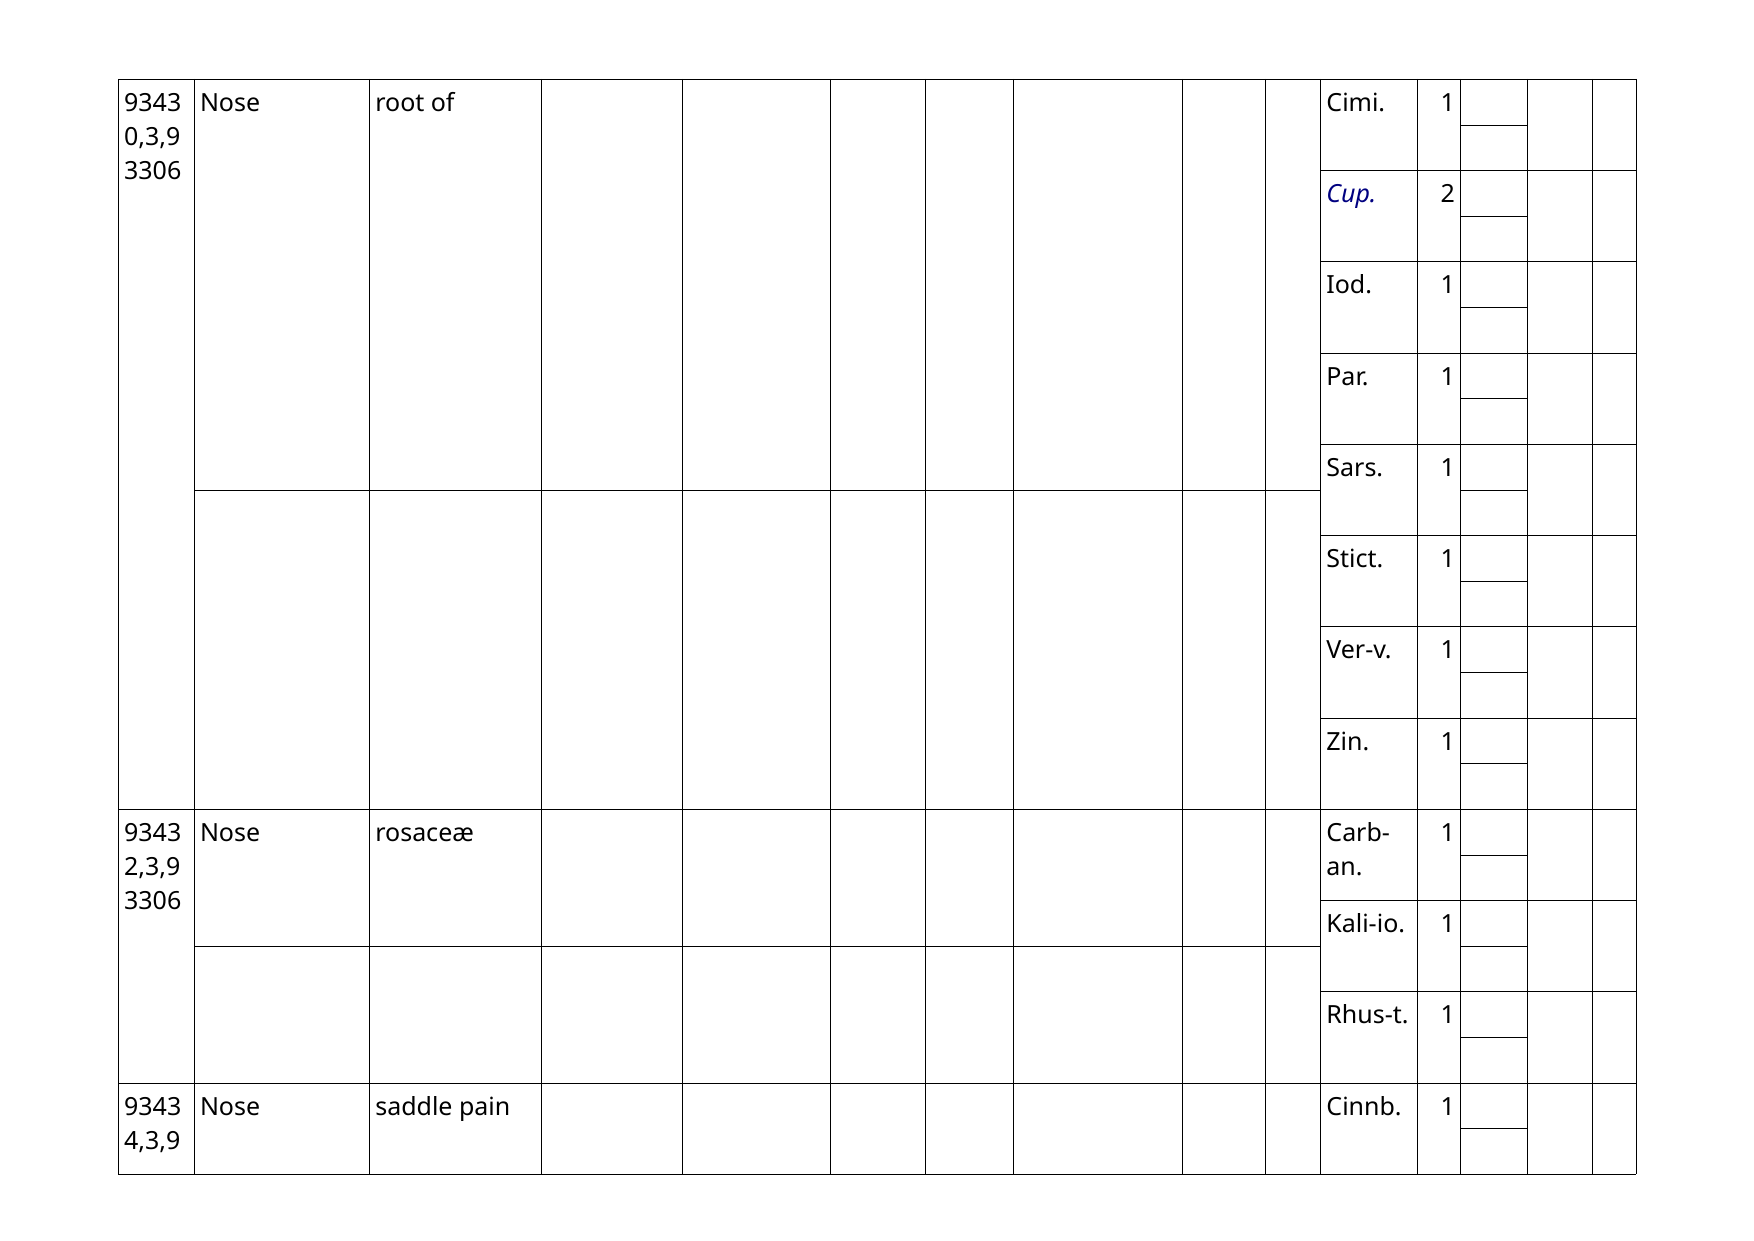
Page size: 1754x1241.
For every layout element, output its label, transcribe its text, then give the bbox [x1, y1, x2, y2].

table_cell [1461, 856, 1527, 900]
table_cell [1528, 445, 1592, 535]
table_cell 93430,3,93306 [119, 80, 194, 809]
table_cell [926, 491, 1013, 809]
table_cell [683, 810, 830, 946]
table_cell 1 [1418, 1084, 1460, 1174]
table_cell [926, 947, 1013, 1083]
table_cell 1 [1418, 536, 1460, 626]
table_cell Kali-io. [1321, 901, 1417, 991]
table_cell [1183, 810, 1265, 946]
table_cell [1461, 947, 1527, 991]
table_cell [1528, 262, 1592, 353]
table_cell 1 [1418, 80, 1460, 170]
table_cell [683, 80, 830, 489]
table_cell Cup. [1321, 171, 1417, 261]
table_cell Sars. [1321, 445, 1417, 535]
table_cell Par. [1321, 354, 1417, 444]
table_cell [1593, 536, 1636, 626]
table_cell 1 [1418, 445, 1460, 535]
table_cell [1528, 354, 1592, 444]
table_cell Iod. [1321, 262, 1417, 353]
table_cell [1461, 491, 1527, 535]
table_cell [542, 947, 682, 1083]
table_cell [1183, 80, 1265, 489]
table_cell 93432,3,93306 [119, 810, 194, 1083]
table_cell [1266, 491, 1320, 809]
table_cell [1528, 719, 1592, 809]
table_cell [1593, 80, 1636, 170]
table_cell [1461, 171, 1527, 216]
table_cell [1593, 171, 1636, 261]
table_cell Rhus-t. [1321, 992, 1417, 1083]
table_cell [1461, 354, 1527, 398]
table_cell [1266, 810, 1320, 946]
table_cell [370, 947, 541, 1083]
table_cell [1461, 262, 1527, 307]
table_cell [683, 947, 830, 1083]
table_cell Stict. [1321, 536, 1417, 626]
table_cell Nose [195, 80, 369, 489]
table_cell 93434,3,9 [119, 1084, 194, 1174]
table_cell 2 [1418, 171, 1460, 261]
table_cell [831, 810, 925, 946]
table_cell rosaceæ [370, 810, 541, 946]
table_cell [1528, 1084, 1592, 1174]
table_cell [1593, 354, 1636, 444]
table_cell [1528, 80, 1592, 170]
table_cell 1 [1418, 992, 1460, 1083]
table_cell Cinnb. [1321, 1084, 1417, 1174]
table_cell [1014, 810, 1182, 946]
table_cell Ver-v. [1321, 627, 1417, 718]
table_cell [1266, 1084, 1320, 1174]
table_cell [1593, 992, 1636, 1083]
table_cell Nose [195, 810, 369, 946]
table_cell [926, 80, 1013, 489]
table_cell [1461, 719, 1527, 763]
table_cell [1461, 445, 1527, 489]
table_cell [542, 80, 682, 489]
table_cell [1593, 901, 1636, 991]
table_cell [1461, 992, 1527, 1037]
table_cell 1 [1418, 627, 1460, 718]
table_cell [1461, 80, 1527, 124]
table_cell [1183, 491, 1265, 809]
table_cell [1461, 536, 1527, 581]
table_cell [831, 491, 925, 809]
table_cell [1593, 262, 1636, 353]
table_cell [1014, 947, 1182, 1083]
table_cell [1461, 627, 1527, 672]
table_cell [1461, 582, 1527, 626]
table_cell [926, 810, 1013, 946]
table_cell [683, 1084, 830, 1174]
table_cell [1461, 1038, 1527, 1083]
table_cell 1 [1418, 901, 1460, 991]
table_cell [1461, 308, 1527, 353]
table_cell [1528, 171, 1592, 261]
table_cell 1 [1418, 810, 1460, 900]
table_cell [1461, 217, 1527, 261]
table_cell [542, 1084, 682, 1174]
table_cell [1461, 1129, 1527, 1174]
table_cell [831, 1084, 925, 1174]
table_cell 1 [1418, 719, 1460, 809]
table_cell [1266, 947, 1320, 1083]
table_cell [926, 1084, 1013, 1174]
table_cell [1014, 1084, 1182, 1174]
table_cell [1183, 947, 1265, 1083]
table_cell 1 [1418, 262, 1460, 353]
table_cell root of [370, 80, 541, 489]
table_cell [370, 491, 541, 809]
table_cell Carb-an. [1321, 810, 1417, 900]
table_cell [1593, 445, 1636, 535]
table_cell [683, 491, 830, 809]
table_cell Zin. [1321, 719, 1417, 809]
table_cell [1461, 673, 1527, 718]
table_cell [1593, 627, 1636, 718]
table_cell [195, 491, 369, 809]
table_cell [1014, 491, 1182, 809]
table_cell [1528, 992, 1592, 1083]
table_cell [1461, 901, 1527, 946]
table_cell [1593, 810, 1636, 900]
table_cell [1183, 1084, 1265, 1174]
table_cell saddle pain [370, 1084, 541, 1174]
table_cell 1 [1418, 354, 1460, 444]
table_cell [1528, 810, 1592, 900]
table_cell [1528, 627, 1592, 718]
table_cell Nose [195, 1084, 369, 1174]
table_cell [542, 491, 682, 809]
table_cell [1461, 126, 1527, 170]
table_cell [1461, 764, 1527, 809]
table_cell [1593, 1084, 1636, 1174]
table_cell [831, 947, 925, 1083]
table_cell [542, 810, 682, 946]
table_cell [1593, 719, 1636, 809]
table_cell Cimi. [1321, 80, 1417, 170]
table_cell [195, 947, 369, 1083]
table_cell [1014, 80, 1182, 489]
table_cell [1461, 399, 1527, 444]
table_cell [831, 80, 925, 489]
table_cell [1266, 80, 1320, 489]
table_cell [1461, 810, 1527, 854]
table_cell [1461, 1084, 1527, 1128]
table_cell [1528, 901, 1592, 991]
table_cell [1528, 536, 1592, 626]
